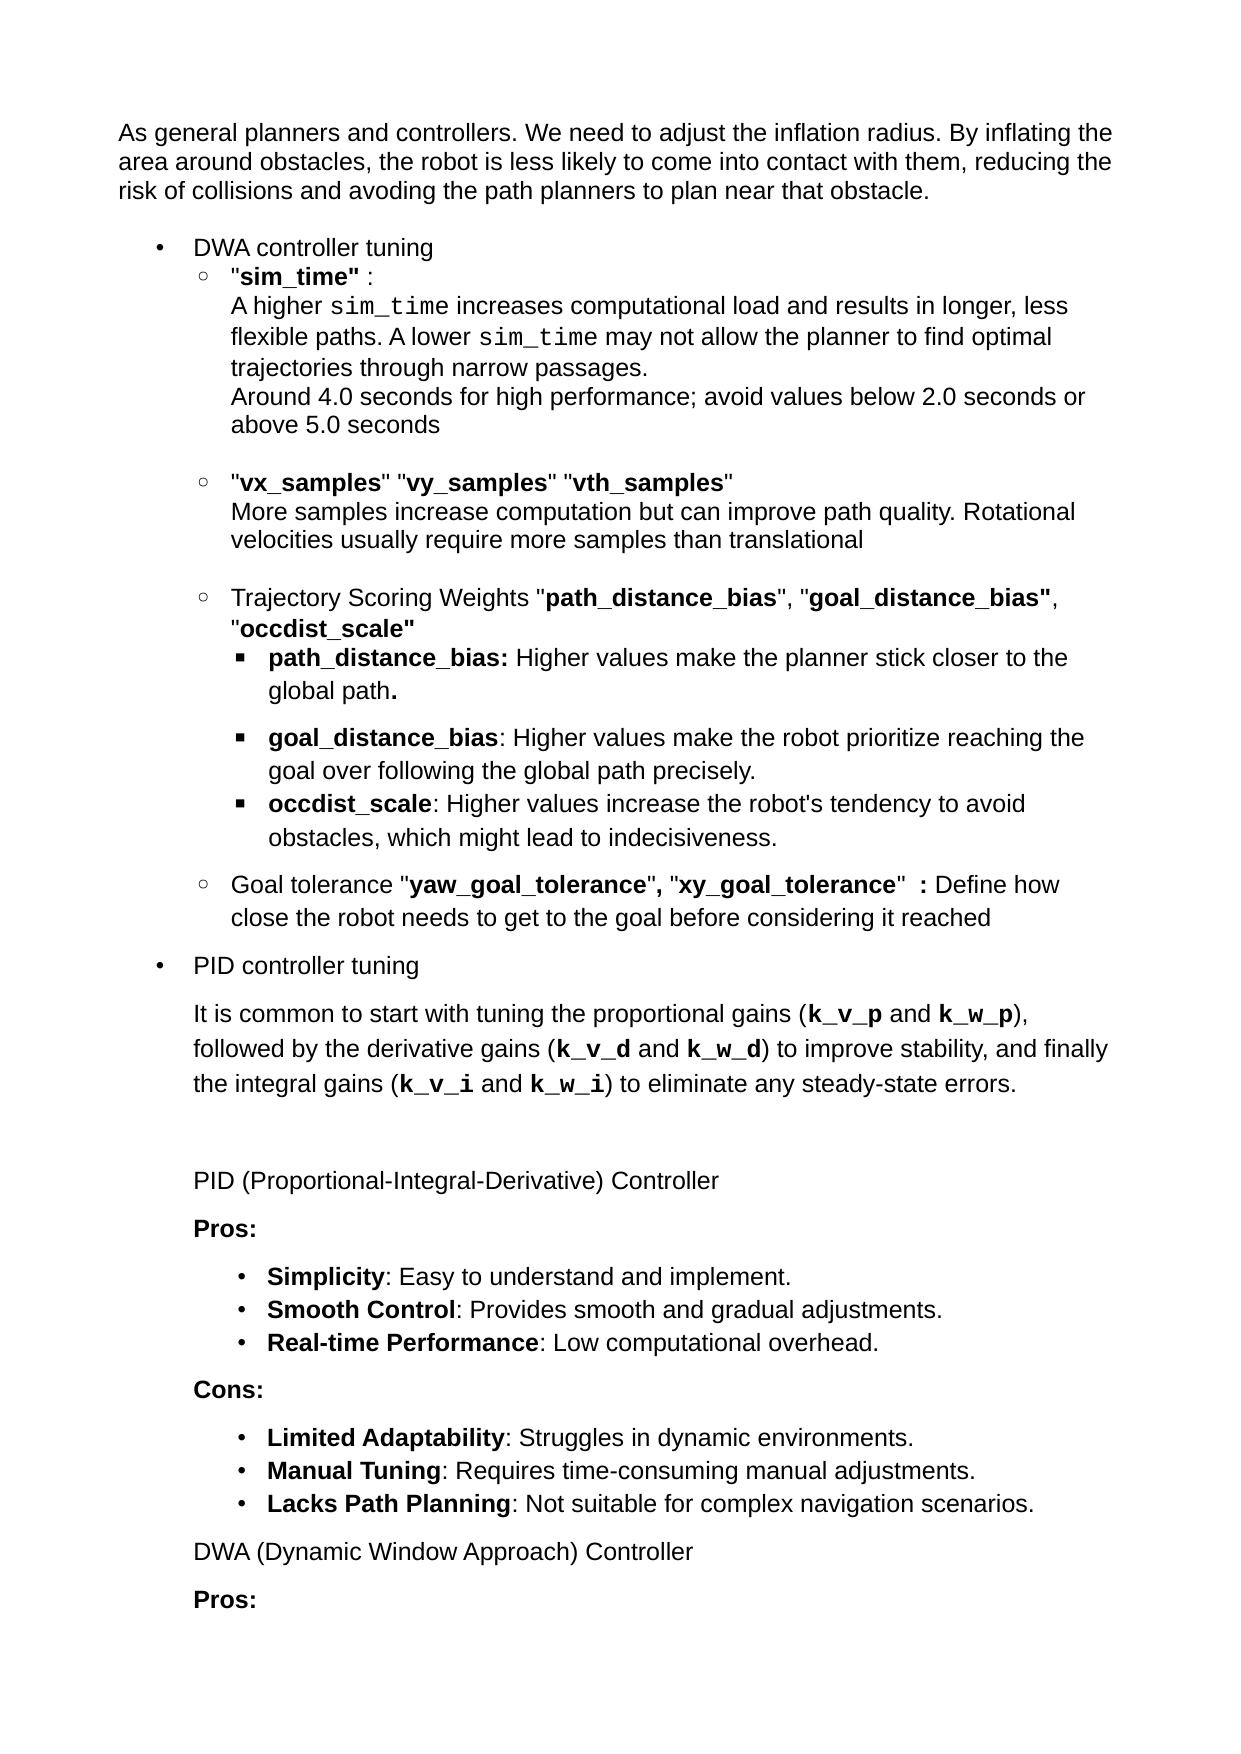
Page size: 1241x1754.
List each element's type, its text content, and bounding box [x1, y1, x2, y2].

list goal_distance_bias: Higher values make the robot prioritize reaching the goal over following the global path precisely. [231, 723, 1122, 785]
list Smooth Control: Provides smooth and gradual adjustments. [162, 1294, 1122, 1323]
list PID (Proportional-Integral-Derivative) Controller [156, 1166, 1122, 1195]
text DWA (Dynamic Window Approach) Controller [118, 1537, 1122, 1566]
list Lacks Path Planning: Not suitable for complex navigation scenarios. [162, 1489, 1122, 1518]
list Real-time Performance: Low computational overhead. [162, 1328, 1122, 1357]
list Simplicity: Easy to understand and implement. [162, 1261, 1122, 1290]
list "vx_samples" "vy_samples" "vth_samples" [193, 468, 1122, 497]
list occdist_scale: Higher values increase the robot's tendency to avoid obstacles, which might lead to indecisiveness. [231, 789, 1122, 851]
list More samples increase computation but can improve path quality. Rotational velocities usually require more samples than translational [193, 497, 1122, 554]
list PID controller tuning [156, 951, 1122, 980]
list It is common to start with tuning the proportional gains (k_v_p and k_w_p), followed by the derivative gains (k_v_d and k_w_d) to improve stability, and finally the integral gains (k_v_i and k_w_i) to eliminate any steady-state errors. [156, 998, 1122, 1100]
list DWA controller tuning [156, 233, 1122, 262]
list Goal tolerance "yaw_goal_tolerance", "xy_goal_tolerance" : Define how close the robot needs to get to the goal before considering it reached [193, 870, 1122, 932]
list path_distance_bias: Higher values make the planner stick closer to the global path. [231, 642, 1122, 704]
text Pros: [118, 1584, 1122, 1613]
list Manual Tuning: Requires time-consuming manual adjustments. [162, 1456, 1122, 1485]
text Pros: [118, 1214, 1122, 1243]
list Trajectory Scoring Weights "path_distance_bias", "goal_distance_bias", "occdist_scale" [193, 583, 1122, 642]
list Limited Adaptability: Struggles in dynamic environments. [162, 1423, 1122, 1452]
text As general planners and controllers. We need to adjust the inflation radius. By inflating the area around obstacles, the robot is less likely to come into contact with them, reducing the risk of collisions and avoding the path planners to plan near that obstacle. [118, 118, 1122, 204]
text Cons: [118, 1375, 1122, 1404]
list "sim_time" : A higher sim_time increases computational load and results in longer, less flexible paths. A lower sim_time may not allow the planner to find optimal trajectories through narrow passages. Around 4.0 seconds for high performance; avoid values below 2.0 seconds or above 5.0 seconds [193, 262, 1122, 439]
